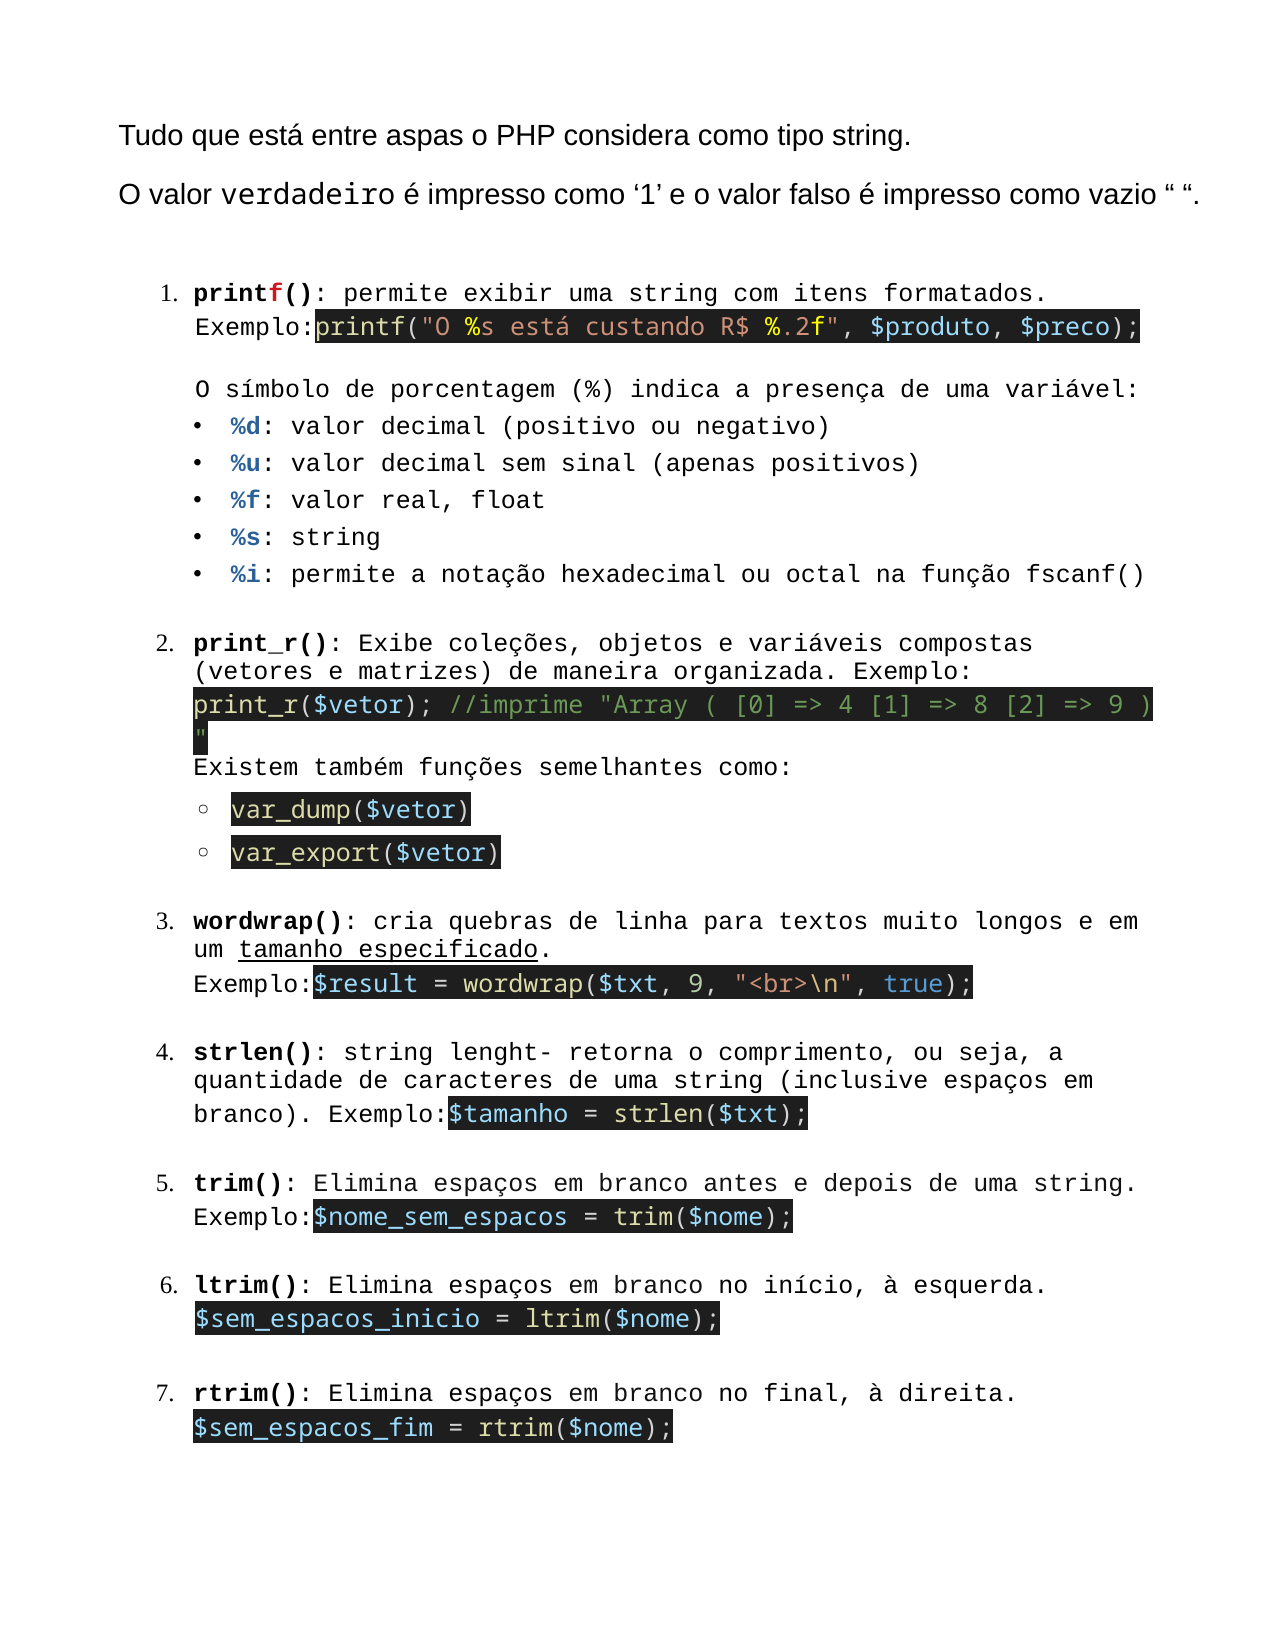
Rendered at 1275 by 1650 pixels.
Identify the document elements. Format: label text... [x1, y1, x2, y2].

list strlen(): string lenght- retorna o comprimento, ou seja, a quantidade de caracteres de uma string (inclusive espaços em branco). Exemplo:$tamanho = strlen($txt); [156, 1037, 1157, 1159]
list %s: string [193, 525, 1157, 553]
list ltrim(): Elimina espaços em branco no início, à esquerda. $sem_espacos_inicio = ltrim($nome); [159, 1270, 1193, 1364]
list %f: valor real, float [193, 488, 1157, 516]
list rtrim(): Elimina espaços em branco no final, à direita. $sem_espacos_fim = rtrim($nome); [156, 1378, 1157, 1472]
list var_export($vetor) [193, 834, 1157, 897]
list printf(): permite exibir uma string com itens formatados. Exemplo:printf("O %s está custando R$ %.2f", $produto, $preco); O símbolo de porcentagem (%) indica a presença de uma variável: [159, 278, 1157, 405]
list %i: permite a notação hexadecimal ou octal na função fscanf() [193, 562, 1157, 619]
text O valor verdadeiro é impresso como ‘1’ e o valor falso é impresso como vazio “ “. [118, 173, 1216, 213]
list %u: valor decimal sem sinal (apenas positivos) [193, 451, 1157, 479]
list print_r(): Exibe coleções, objetos e variáveis compostas (vetores e matrizes) de maneira organizada. Exemplo: print_r($vetor); //imprime "Array ( [0] => 4 [1] => 8 [2] => 9 )" Existem também funções semelhantes como: [156, 628, 1157, 783]
list var_dump($vetor) [193, 792, 1157, 826]
list %d: valor decimal (positivo ou negativo) [193, 414, 1157, 442]
list trim(): Elimina espaços em branco antes e depois de uma string. Exemplo:$nome_sem_espacos = trim($nome); [156, 1168, 1157, 1262]
text Tudo que está entre aspas o PHP considera como tipo string. [118, 118, 1157, 152]
list wordwrap(): cria quebras de linha para textos muito longos e em um tamanho especificado. Exemplo:$result = wordwrap($txt, 9, "<br>\n", true); [156, 906, 1157, 1028]
